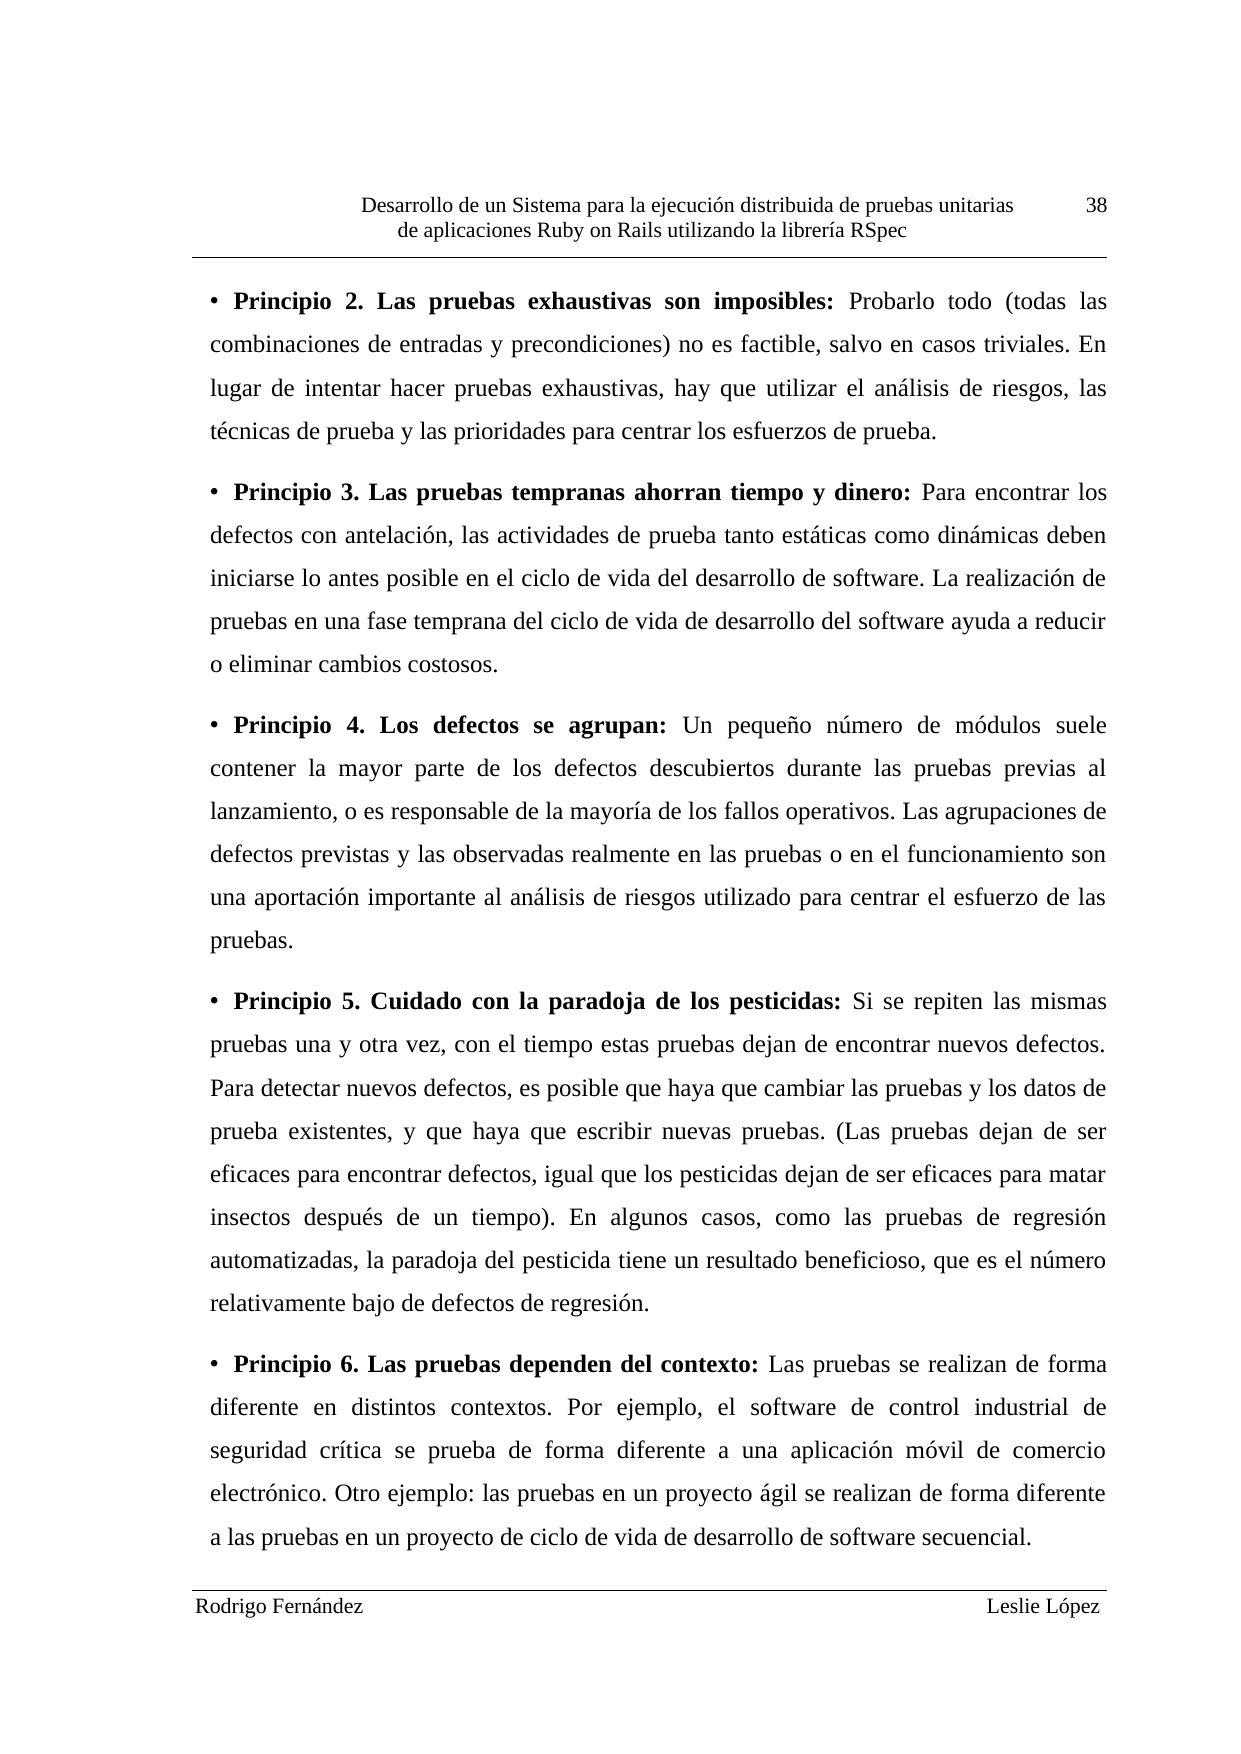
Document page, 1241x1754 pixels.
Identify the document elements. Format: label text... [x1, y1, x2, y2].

list Principio 3. Las pruebas tempranas ahorran tiempo y dinero: Para encontrar los defectos con antelación, las actividades de prueba tanto estáticas como dinámicas deben iniciarse lo antes posible en el ciclo de vida del desarrollo de software. La realización de pruebas en una fase temprana del ciclo de vida de desarrollo del software ayuda a reducir o eliminar cambios costosos. [210, 477, 1107, 678]
list Principio 5. Cuidado con la paradoja de los pesticidas: Si se repiten las mismas pruebas una y otra vez, con el tiempo estas pruebas dejan de encontrar nuevos defectos. Para detectar nuevos defectos, es posible que haya que cambiar las pruebas y los datos de prueba existentes, y que haya que escribir nuevas pruebas. (Las pruebas dejan de ser eficaces para encontrar defectos, igual que los pesticidas dejan de ser eficaces para matar insectos después de un tiempo). En algunos casos, como las pruebas de regresión automatizadas, la paradoja del pesticida tiene un resultado beneficioso, que es el número relativamente bajo de defectos de regresión. [210, 986, 1107, 1317]
list Principio 2. Las pruebas exhaustivas son imposibles: Probarlo todo (todas las combinaciones de entradas y precondiciones) no es factible, salvo en casos triviales. En lugar de intentar hacer pruebas exhaustivas, hay que utilizar el análisis de riesgos, las técnicas de prueba y las prioridades para centrar los esfuerzos de prueba. [210, 286, 1107, 444]
list Principio 4. Los defectos se agrupan: Un pequeño número de módulos suele contener la mayor parte de los defectos descubiertos durante las pruebas previas al lanzamiento, o es responsable de la mayoría de los fallos operativos. Las agrupaciones de defectos previstas y las observadas realmente en las pruebas o en el funcionamiento son una aportación importante al análisis de riesgos utilizado para centrar el esfuerzo de las pruebas. [210, 710, 1107, 954]
list Principio 6. Las pruebas dependen del contexto: Las pruebas se realizan de forma diferente en distintos contextos. Por ejemplo, el software de control industrial de seguridad crítica se prueba de forma diferente a una aplicación móvil de comercio electrónico. Otro ejemplo: las pruebas en un proyecto ágil se realizan de forma diferente a las pruebas en un proyecto de ciclo de vida de desarrollo de software secuencial. [210, 1349, 1107, 1550]
